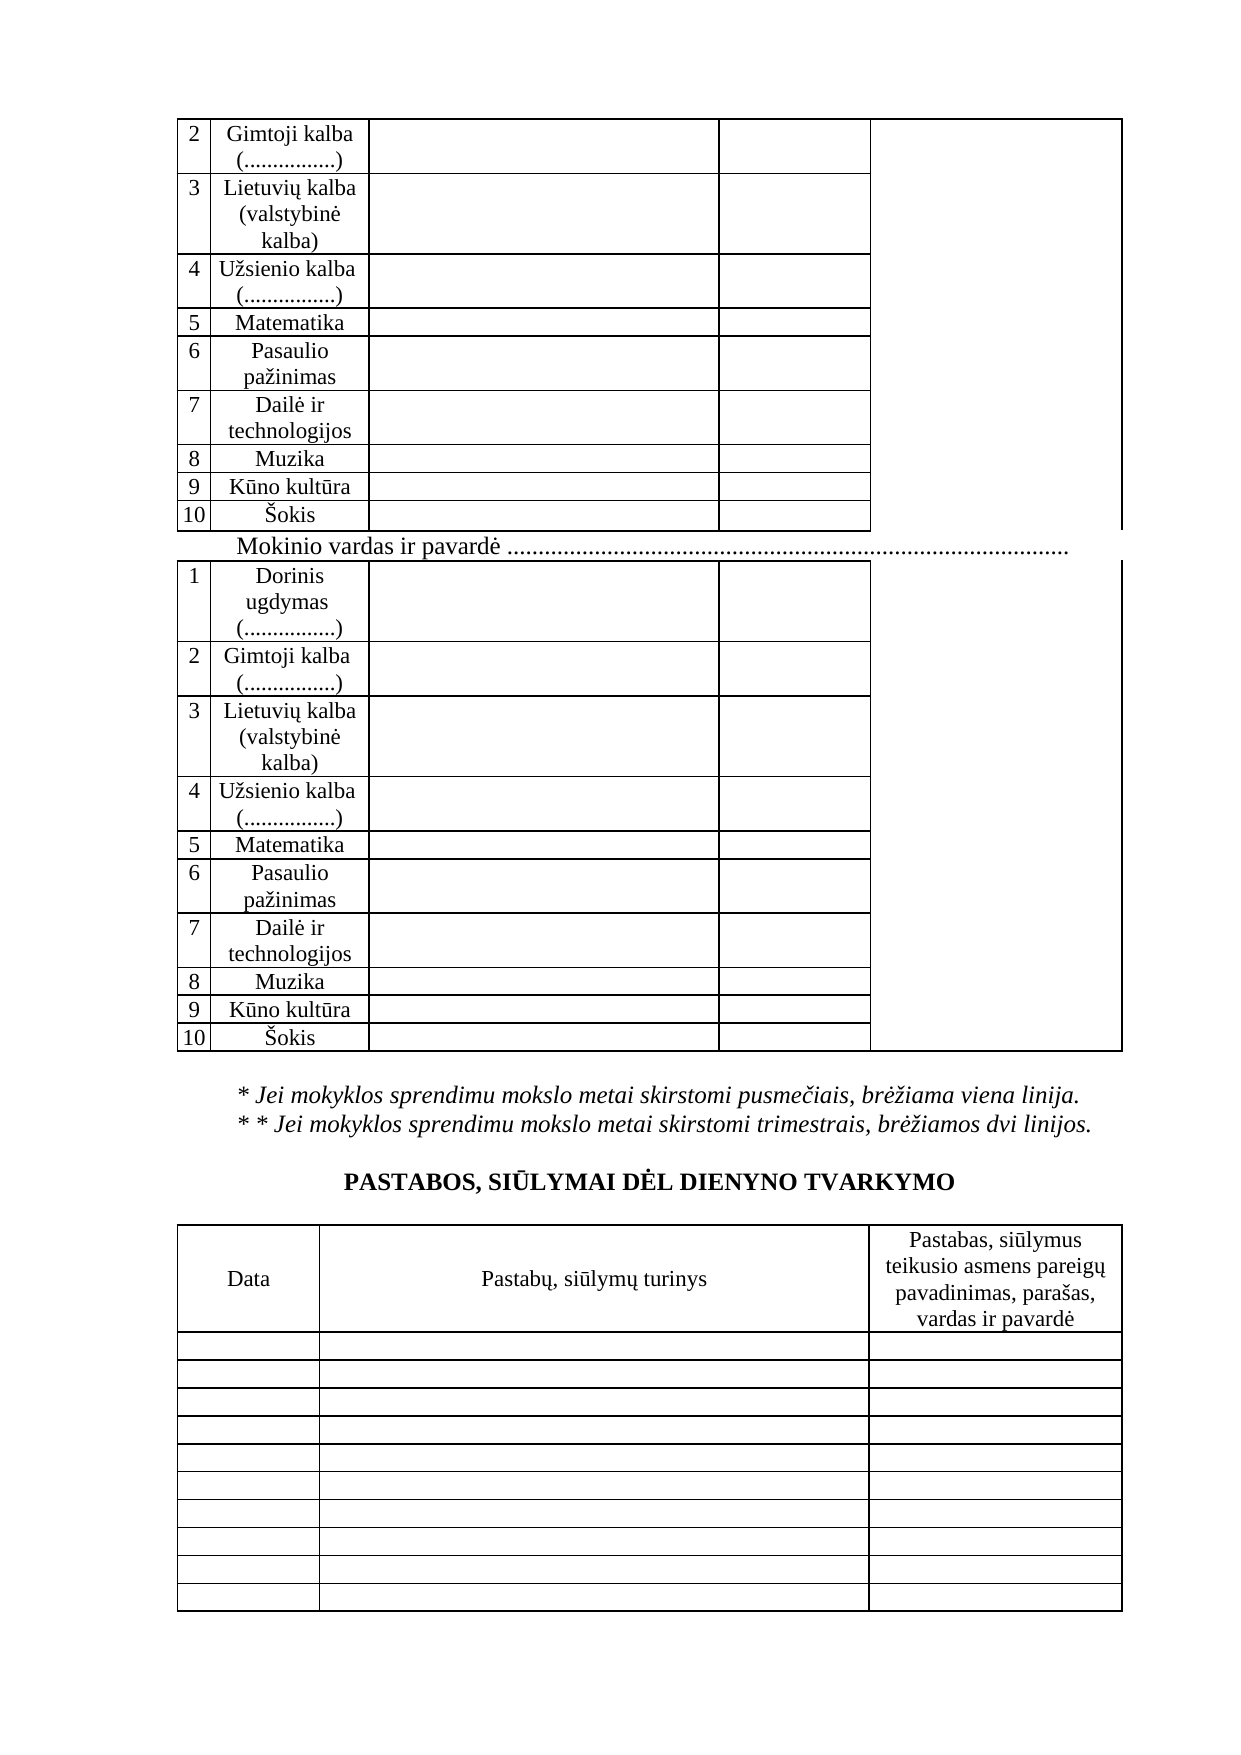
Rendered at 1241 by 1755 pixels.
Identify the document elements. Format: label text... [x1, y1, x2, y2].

table_cell [720, 120, 870, 172]
table_cell [720, 968, 870, 994]
table_cell [870, 1500, 1121, 1527]
table_cell [720, 1024, 870, 1050]
table_cell 10 [178, 1024, 210, 1050]
table_cell [178, 1500, 319, 1527]
table_cell 9 [178, 996, 210, 1022]
table_cell [370, 914, 718, 966]
table_cell 2 [178, 120, 210, 172]
table_cell [320, 1445, 868, 1471]
table_cell [720, 832, 870, 858]
table_cell [178, 1361, 319, 1387]
table_cell Kūno kultūra [211, 996, 368, 1022]
table_cell Matematika [211, 309, 368, 335]
table_cell Matematika [211, 832, 368, 858]
table_cell 7 [178, 391, 210, 444]
table_cell [370, 391, 718, 444]
table_cell [320, 1584, 868, 1610]
table_cell [320, 1528, 868, 1554]
table_cell [720, 697, 870, 776]
table_cell [720, 309, 870, 335]
table_header [871, 120, 1121, 530]
table_cell 6 [178, 337, 210, 389]
table_header Pastabas, siūlymus teikusio asmens pareigų pavadinimas, parašas, vardas ir pavardė [870, 1226, 1121, 1331]
table_cell Muzika [211, 445, 368, 472]
table_cell [178, 1333, 319, 1359]
table_cell Šokis [211, 501, 368, 530]
table_cell [870, 1556, 1121, 1582]
table_cell [370, 501, 718, 530]
table_cell [720, 642, 870, 695]
table_cell [178, 1389, 319, 1415]
table_cell [370, 1024, 718, 1050]
table_cell [370, 473, 718, 499]
text * Jei mokyklos sprendimu mokslo metai skirstomi pusmečiais, brėžiama viena linija. [177, 1081, 1122, 1109]
table_cell [720, 473, 870, 499]
table_cell Lietuvių kalba (valstybinė kalba) [211, 697, 368, 776]
table_cell [178, 1556, 319, 1582]
table_header Dorinis ugdymas (................) [211, 562, 368, 641]
table_cell [370, 777, 718, 830]
table_cell [870, 1472, 1121, 1499]
table_cell Dailė ir technologijos [211, 914, 368, 966]
table_cell [370, 996, 718, 1022]
text * * Jei mokyklos sprendimu mokslo metai skirstomi trimestrais, brėžiamos dvi linijos. [177, 1109, 1122, 1138]
table_header [370, 562, 718, 641]
table_cell Pasaulio pažinimas [211, 337, 368, 389]
table_cell Muzika [211, 968, 368, 994]
table_cell 5 [178, 832, 210, 858]
table_cell [720, 914, 870, 966]
table_header [871, 560, 1121, 1050]
table_cell [320, 1361, 868, 1387]
table_header Data [178, 1226, 319, 1331]
table_cell [720, 501, 870, 530]
table_cell [720, 777, 870, 830]
table_cell 8 [178, 445, 210, 472]
table_header [720, 562, 870, 641]
table_header 1 [178, 562, 210, 641]
table_cell [370, 445, 718, 472]
table_cell [178, 1445, 319, 1471]
table_cell [178, 1584, 319, 1610]
table_cell [370, 642, 718, 695]
table_cell [320, 1417, 868, 1443]
table_cell [720, 174, 870, 253]
table_cell [370, 255, 718, 307]
table_cell [370, 832, 718, 858]
table_cell [320, 1389, 868, 1415]
table_cell [870, 1333, 1121, 1359]
table_cell [320, 1500, 868, 1527]
table_cell [320, 1472, 868, 1499]
text PASTABOS, SIŪLYMAI DĖL DIENYNO TVARKYMO [177, 1167, 1122, 1196]
table_cell [870, 1361, 1121, 1387]
table_cell Gimtoji kalba (................) [211, 120, 368, 172]
table_cell 2 [178, 642, 210, 695]
table_cell 6 [178, 860, 210, 912]
table_cell [720, 445, 870, 472]
table_cell [870, 1417, 1121, 1443]
table_cell [320, 1333, 868, 1359]
table_cell Kūno kultūra [211, 473, 368, 499]
table_cell [370, 120, 718, 172]
table_cell 3 [178, 174, 210, 253]
table_cell 10 [178, 501, 210, 530]
table_cell 7 [178, 914, 210, 966]
table_cell [320, 1556, 868, 1582]
table_cell Gimtoji kalba (................) [211, 642, 368, 695]
table_cell 4 [178, 255, 210, 307]
table_cell 4 [178, 777, 210, 830]
table_cell [370, 968, 718, 994]
table_cell 9 [178, 473, 210, 499]
table_cell [178, 1417, 319, 1443]
table_cell [720, 391, 870, 444]
table_cell [870, 1445, 1121, 1471]
table_cell [370, 697, 718, 776]
table_cell Pasaulio pažinimas [211, 860, 368, 912]
table_cell 5 [178, 309, 210, 335]
table_cell [720, 996, 870, 1022]
table_cell Užsienio kalba (................) [211, 255, 368, 307]
table_cell [870, 1584, 1121, 1610]
table_cell [870, 1528, 1121, 1554]
table_cell [370, 860, 718, 912]
table_cell Lietuvių kalba (valstybinė kalba) [211, 174, 368, 253]
table_cell [720, 337, 870, 389]
table_cell 3 [178, 697, 210, 776]
table_cell Užsienio kalba (................) [211, 777, 368, 830]
table_cell [370, 337, 718, 389]
table_cell [720, 255, 870, 307]
table_cell Šokis [211, 1024, 368, 1050]
table_cell Dailė ir technologijos [211, 391, 368, 444]
table_header Pastabų, siūlymų turinys [320, 1226, 868, 1331]
text Mokinio vardas ir pavardė .......................................................................................... [177, 531, 1122, 560]
table_cell [370, 174, 718, 253]
table_cell [178, 1528, 319, 1554]
table_cell [370, 309, 718, 335]
table_cell 8 [178, 968, 210, 994]
table_cell [720, 860, 870, 912]
table_cell [178, 1472, 319, 1499]
table_cell [870, 1389, 1121, 1415]
